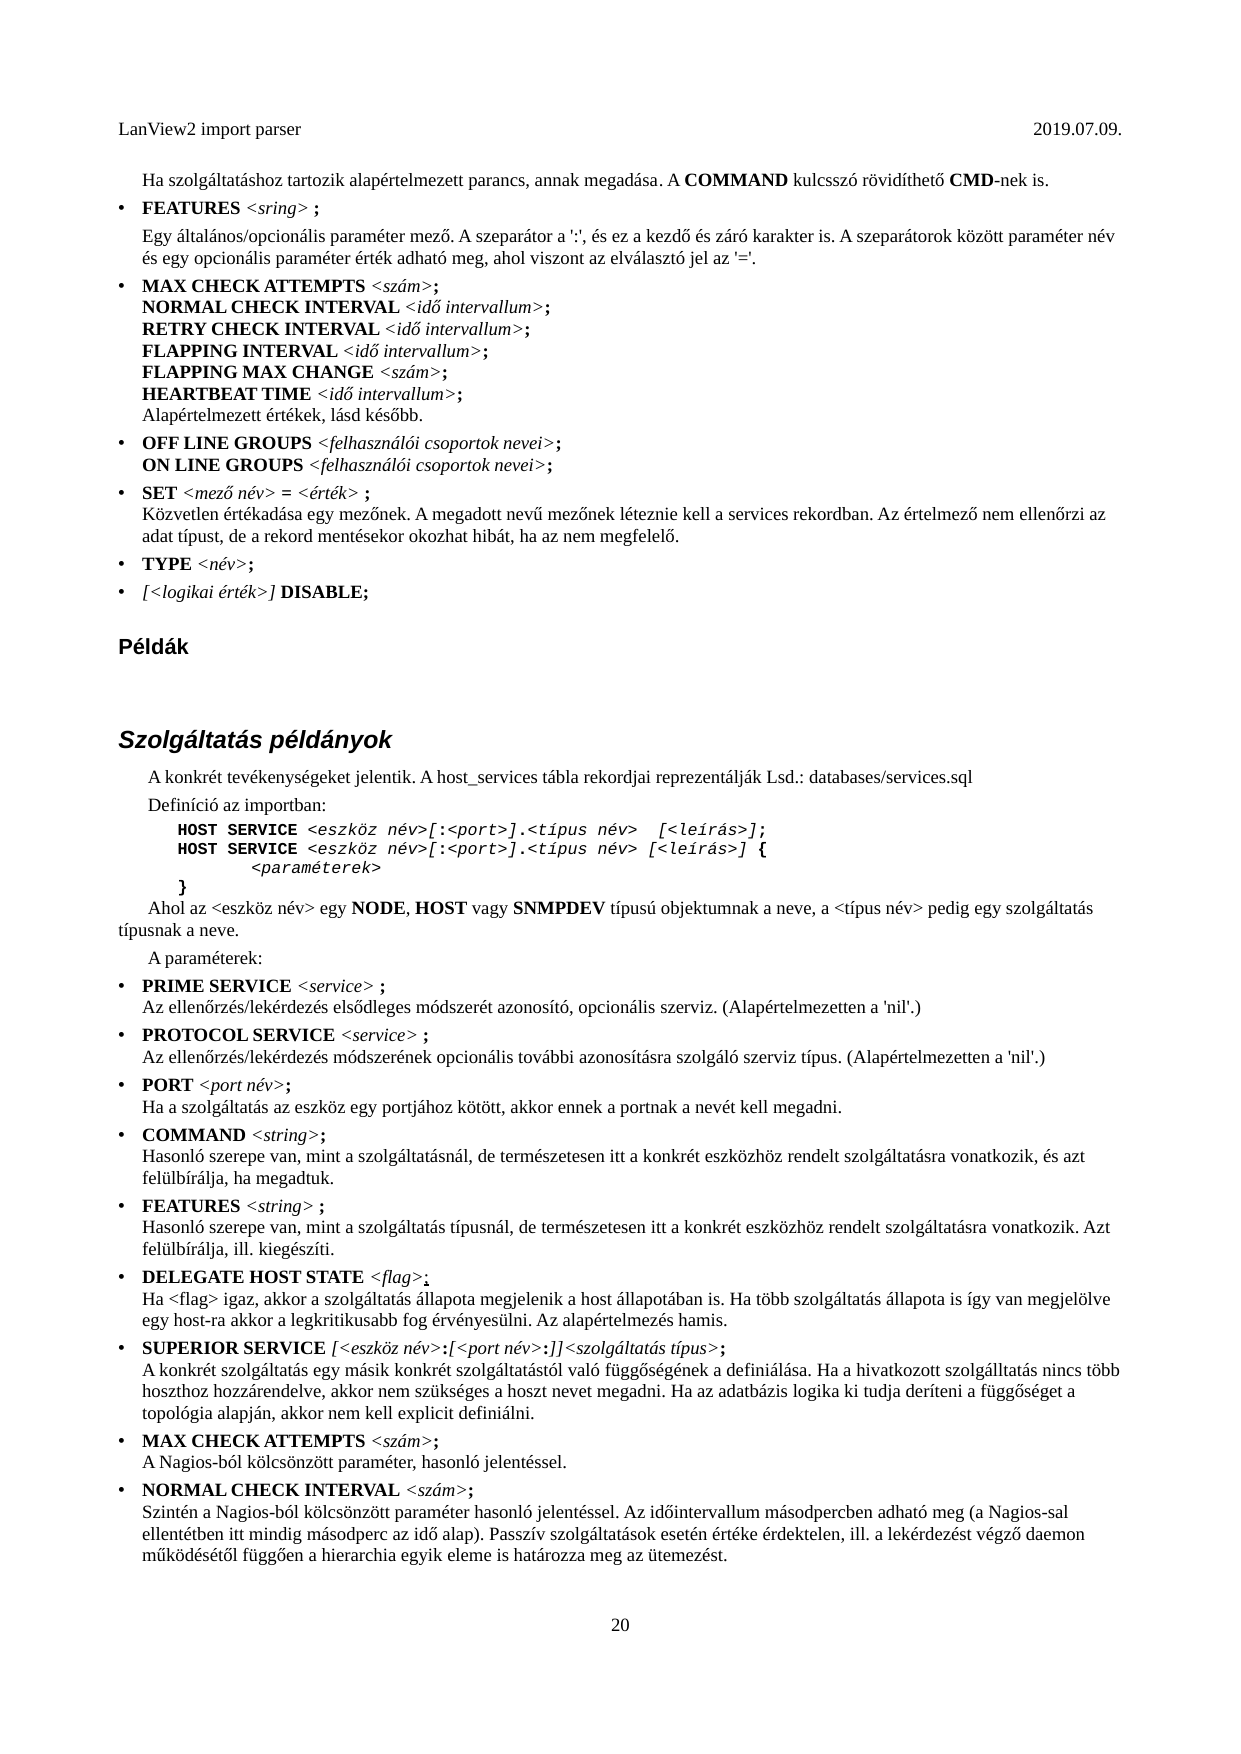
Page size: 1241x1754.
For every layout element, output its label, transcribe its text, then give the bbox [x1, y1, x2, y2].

list [<logikai érték>] DISABLE; [118, 581, 1122, 602]
text HOST SERVICE <eszköz név>[:<port>].<típus név> [<leírás>] { [177, 841, 1122, 859]
list FEATURES <sring> ; [118, 197, 1122, 219]
list COMMAND <string>; Hasonló szerepe van, mint a szolgáltatásnál, de természetesen itt a konkrét eszközhöz rendelt szolgáltatásra vonatkozik, és azt felülbírálja, ha megadtuk. [118, 1123, 1122, 1188]
text } [177, 878, 1122, 897]
list DELEGATE HOST STATE <flag>; Ha <flag> igaz, akkor a szolgáltatás állapota megjelenik a host állapotában is. Ha több szolgáltatás állapota is így van megjelölve egy host-ra akkor a legkritikusabb fog érvényesülni. Az alapértelmezés hamis. [118, 1266, 1122, 1331]
list TYPE <név>; [118, 553, 1122, 574]
list MAX CHECK ATTEMPTS <szám>; A Nagios-ból kölcsönzött paraméter, hasonló jelentéssel. [118, 1430, 1122, 1473]
text HOST SERVICE <eszköz név>[:<port>].<típus név> [<leírás>]; [177, 822, 1122, 841]
text A konkrét tevékenységeket jelentik. A host_services tábla rekordjai reprezentálják Lsd.: databases/services.sql [118, 766, 1122, 787]
list MAX CHECK ATTEMPTS <szám>; NORMAL CHECK INTERVAL <idő intervallum>; RETRY CHECK INTERVAL <idő intervallum>; FLAPPING INTERVAL <idő intervallum>; FLAPPING MAX CHANGE <szám>; HEARTBEAT TIME <idő intervallum>; Alapértelmezett értékek, lásd később. [118, 275, 1122, 426]
subtitle Példák [118, 634, 1122, 659]
text Ahol az <eszköz név> egy NODE, HOST vagy SNMPDEV típusú objektumnak a neve, a <típus név> pedig egy szolgáltatás típusnak a neve. [118, 897, 1122, 940]
text <paraméterek> [177, 859, 1122, 878]
text Definíció az importban: [118, 794, 1122, 815]
list NORMAL CHECK INTERVAL <szám>; Szintén a Nagios-ból kölcsönzött paraméter hasonló jelentéssel. Az időintervallum másodpercben adható meg (a Nagios-sal ellentétben itt mindig másodperc az idő alap). Passzív szolgáltatások esetén értéke érdektelen, ill. a lekérdezést végző daemon működésétől függően a hierarchia egyik eleme is határozza meg az ütemezést. [118, 1479, 1122, 1566]
list SUPERIOR SERVICE [<eszköz név>:[<port név>:]]<szolgáltatás típus>; A konkrét szolgáltatás egy másik konkrét szolgáltatástól való függőségének a definiálása. Ha a hivatkozott szolgálltatás nincs több hoszthoz hozzárendelve, akkor nem szükséges a hoszt nevet megadni. Ha az adatbázis logika ki tudja deríteni a függőséget a topológia alapján, akkor nem kell explicit definiálni. [118, 1337, 1122, 1423]
list PROTOCOL SERVICE <service> ; Az ellenőrzés/lekérdezés módszerének opcionális további azonosításra szolgáló szerviz típus. (Alapértelmezetten a 'nil'.) [118, 1024, 1122, 1067]
subtitle Szolgáltatás példányok [118, 725, 1122, 753]
list OFF LINE GROUPS <felhasználói csoportok nevei>; ON LINE GROUPS <felhasználói csoportok nevei>; [118, 432, 1122, 475]
list SET <mező név> = <érték> ; Közvetlen értékadása egy mezőnek. A megadott nevű mezőnek léteznie kell a services rekordban. Az értelmező nem ellenőrzi az adat típust, de a rekord mentésekor okozhat hibát, ha az nem megfelelő. [118, 482, 1122, 546]
text A paraméterek: [118, 947, 1122, 968]
list PORT <port név>; Ha a szolgáltatás az eszköz egy portjához kötött, akkor ennek a portnak a nevét kell megadni. [118, 1074, 1122, 1117]
list Ha szolgáltatáshoz tartozik alapértelmezett parancs, annak megadása. A COMMAND kulcsszó rövidíthető CMD-nek is. [118, 169, 1122, 191]
list PRIME SERVICE <service> ; Az ellenőrzés/lekérdezés elsődleges módszerét azonosító, opcionális szerviz. (Alapértelmezetten a 'nil'.) [118, 975, 1122, 1018]
list Egy általános/opcionális paraméter mező. A szeparátor a ':', és ez a kezdő és záró karakter is. A szeparátorok között paraméter név és egy opcionális paraméter érték adható meg, ahol viszont az elválasztó jel az '='. [118, 225, 1122, 268]
list FEATURES <string> ; Hasonló szerepe van, mint a szolgáltatás típusnál, de természetesen itt a konkrét eszközhöz rendelt szolgáltatásra vonatkozik. Azt felülbírálja, ill. kiegészíti. [118, 1195, 1122, 1259]
